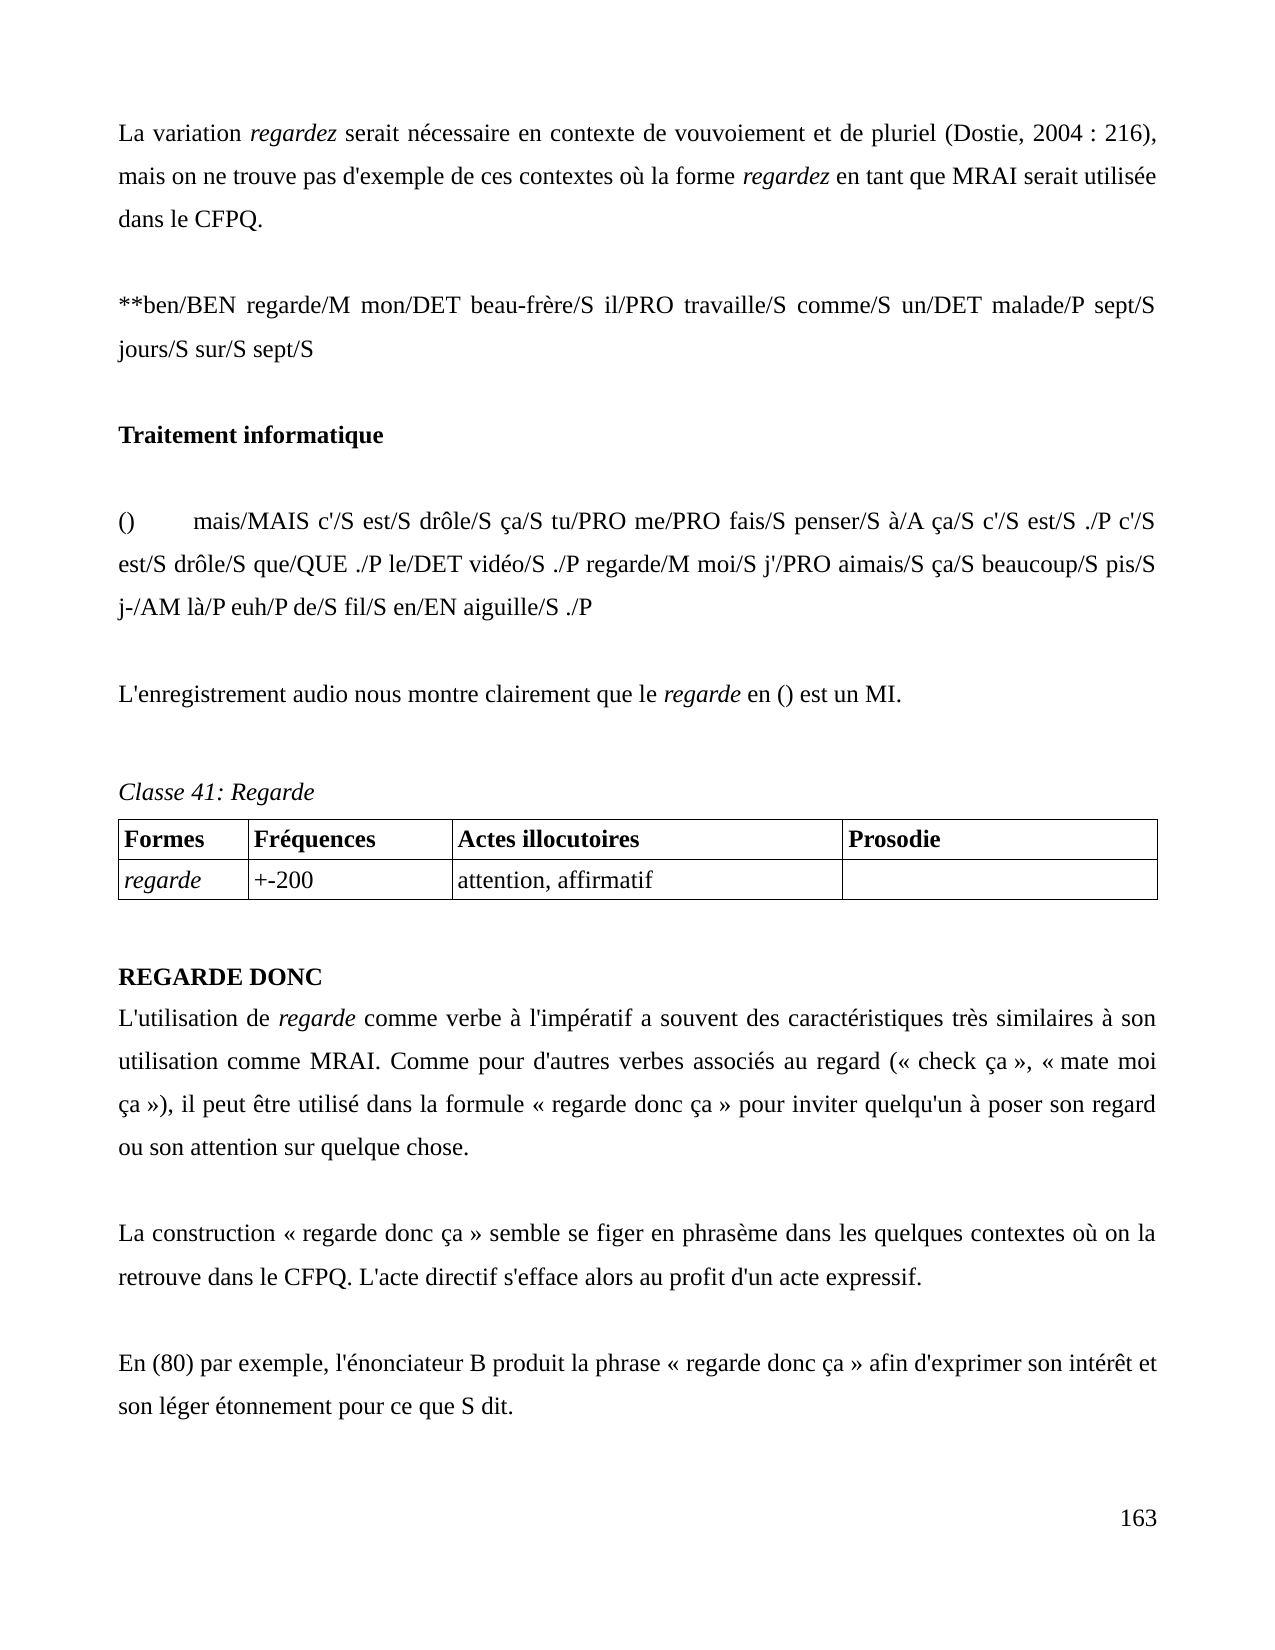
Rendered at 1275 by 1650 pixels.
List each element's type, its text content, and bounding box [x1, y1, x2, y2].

text La variation regardez serait nécessaire en contexte de vouvoiement et de pluriel (Dostie, 2004 : 216), mais on ne trouve pas d'exemple de ces contextes où la forme regardez en tant que MRAI serait utilisée dans le CFPQ. [118, 118, 1157, 233]
table_cell attention, affirmatif [453, 860, 842, 899]
text Traitement informatique [118, 420, 1157, 449]
text **ben/BEN regarde/M mon/DET beau-frère/S il/PRO travaille/S comme/S un/DET malade/P sept/S jours/S sur/S sept/S [118, 291, 1157, 362]
text Classe 41: Regarde [118, 777, 1157, 806]
text L'utilisation de regarde comme verbe à l'impératif a souvent des caractéristiques très similaires à son utilisation comme MRAI. Comme pour d'autres verbes associés au regard (« check ça », « mate moi ça »), il peut être utilisé dans la formule « regarde donc ça » pour inviter quelqu'un à poser son regard ou son attention sur quelque chose. [118, 1003, 1157, 1161]
table_cell [843, 860, 1157, 899]
table_header Formes [119, 820, 248, 859]
table_header Fréquences [249, 820, 452, 859]
text () mais/MAIS c'/S est/S drôle/S ça/S tu/PRO me/PRO fais/S penser/S à/A ça/S c'/S est/S ./P c'/S est/S drôle/S que/QUE ./P le/DET vidéo/S ./P regarde/M moi/S j'/PRO aimais/S ça/S beaucoup/S pis/S j-/AM là/P euh/P de/S fil/S en/EN aiguille/S ./P [118, 506, 1157, 621]
table_cell +-200 [249, 860, 452, 899]
subtitle REGARDE DONC [118, 962, 1157, 991]
text En (80) par exemple, l'énonciateur B produit la phrase « regarde donc ça » afin d'exprimer son intérêt et son léger étonnement pour ce que S dit. [118, 1348, 1157, 1420]
text La construction « regarde donc ça » semble se figer en phrasème dans les quelques contextes où on la retrouve dans le CFPQ. L'acte directif s'efface alors au profit d'un acte expressif. [118, 1218, 1157, 1290]
table_header Actes illocutoires [453, 820, 842, 859]
table_cell regarde [119, 860, 248, 899]
text L'enregistrement audio nous montre clairement que le regarde en () est un MI. [118, 679, 1157, 707]
table_header Prosodie [843, 820, 1157, 859]
